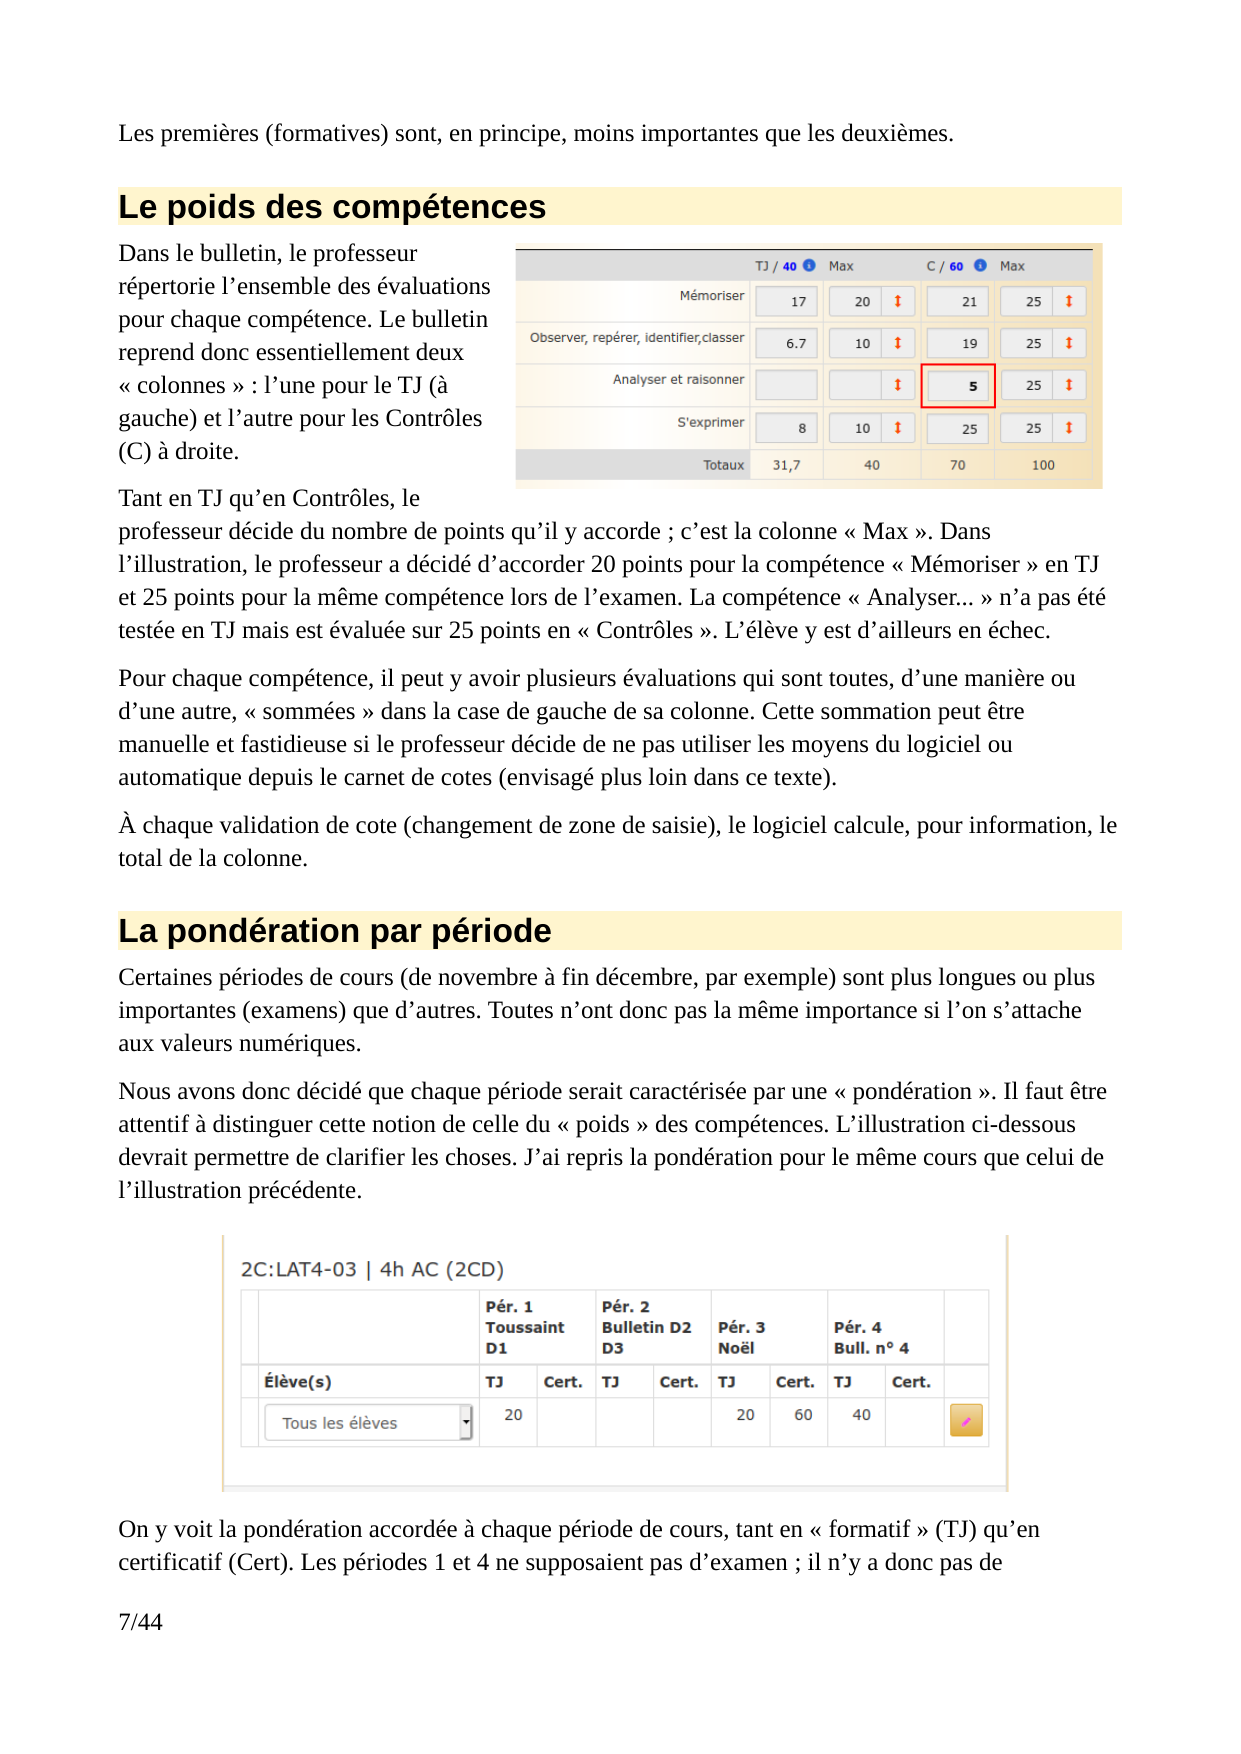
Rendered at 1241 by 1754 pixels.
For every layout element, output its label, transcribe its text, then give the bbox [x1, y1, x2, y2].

text Pour chaque compétence, il peut y avoir plusieurs évaluations qui sont toutes, d’une manière ou d’une autre, « sommées » dans la case de gauche de sa colonne. Cette sommation peut être manuelle et fastidieuse si le professeur décide de ne pas utiliser les moyens du logiciel ou automatique depuis le carnet de cotes (envisagé plus loin dans ce texte). [118, 663, 1122, 791]
text Tant en TJ qu’en Contrôles, le professeur décide du nombre de points qu’il y accorde ; c’est la colonne « Max ». Dans l’illustration, le professeur a décidé d’accorder 20 points pour la compétence « Mémoriser » en TJ et 25 points pour la même compétence lors de l’examen. La compétence « Analyser... » n’a pas été testée en TJ mais est évaluée sur 25 points en « Contrôles ». L’élève y est d’ailleurs en échec. [118, 483, 1122, 644]
subtitle La pondération par période [118, 911, 1122, 950]
text On y voit la pondération accordée à chaque période de cours, tant en « formatif » (TJ) qu’en certificatif (Cert). Les périodes 1 et 4 ne supposaient pas d’examen ; il n’y a donc pas de [118, 1223, 1122, 1576]
picture [221, 1235, 1009, 1492]
text Dans le bulletin, le professeur répertorie l’ensemble des évaluations pour chaque compétence. Le bulletin reprend donc essentiellement deux « colonnes » : l’une pour le TJ (à gauche) et l’autre pour les Contrôles (C) à droite. [118, 238, 1122, 464]
text Certaines périodes de cours (de novembre à fin décembre, par exemple) sont plus longues ou plus importantes (examens) que d’autres. Toutes n’ont donc pas la même importance si l’on s’attache aux valeurs numériques. [118, 962, 1122, 1057]
text Les premières (formatives) sont, en principe, moins importantes que les deuxièmes. [118, 118, 1122, 147]
text À chaque validation de cote (changement de zone de saisie), le logiciel calcule, pour information, le total de la colonne. [118, 810, 1122, 872]
subtitle Le poids des compétences [118, 187, 1122, 225]
text Nous avons donc décidé que chaque période serait caractérisée par une « pondération ». Il faut être attentif à distinguer cette notion de celle du « poids » des compétences. L’illustration ci-dessous devrait permettre de clarifier les choses. J’ai repris la pondération pour le même cours que celui de l’illustration précédente. [118, 1076, 1122, 1204]
picture [515, 243, 1103, 489]
